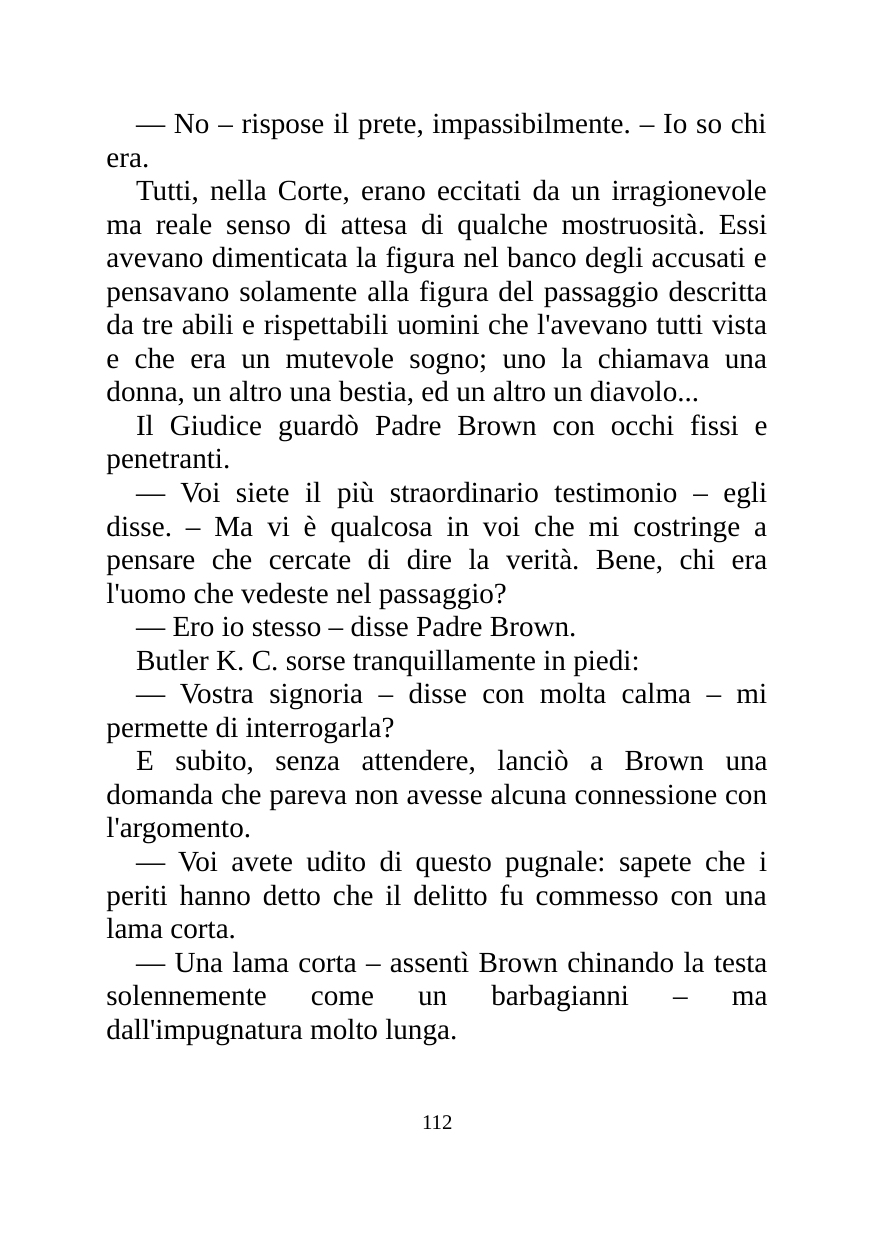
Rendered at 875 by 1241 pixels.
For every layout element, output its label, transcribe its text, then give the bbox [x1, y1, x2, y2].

text — No – rispose il prete, impassibilmente. – Io so chi era. [106, 106, 768, 173]
text — Voi siete il più straordinario testimonio – egli disse. – Ma vi è qualcosa in voi che mi costringe a pensare che cercate di dire la verità. Bene, chi era l'uomo che vedeste nel passaggio? [106, 475, 768, 609]
text Butler K. C. sorse tranquillamente in piedi: [106, 643, 768, 676]
text — Vostra signoria – disse con molta calma – mi permette di interrogarla? [106, 676, 768, 743]
text — Ero io stesso – disse Padre Brown. [106, 609, 768, 643]
text — Una lama corta – assentì Brown chinando la testa solennemente come un barbagianni – ma dall'impugnatura molto lunga. [106, 945, 768, 1045]
text — Voi avete udito di questo pugnale: sapete che i periti hanno detto che il delitto fu commesso con una lama corta. [106, 844, 768, 945]
text Il Giudice guardò Padre Brown con occhi fissi e penetranti. [106, 408, 768, 475]
text E subito, senza attendere, lanciò a Brown una domanda che pareva non avesse alcuna connessione con l'argomento. [106, 743, 768, 844]
text Tutti, nella Corte, erano eccitati da un irragionevole ma reale senso di attesa di qualche mostruosità. Essi avevano dimenticata la figura nel banco degli accusati e pensavano solamente alla figura del passaggio descritta da tre abili e rispettabili uomini che l'avevano tutti vista e che era un mutevole sogno; uno la chiamava una donna, un altro una bestia, ed un altro un diavolo... [106, 173, 768, 408]
